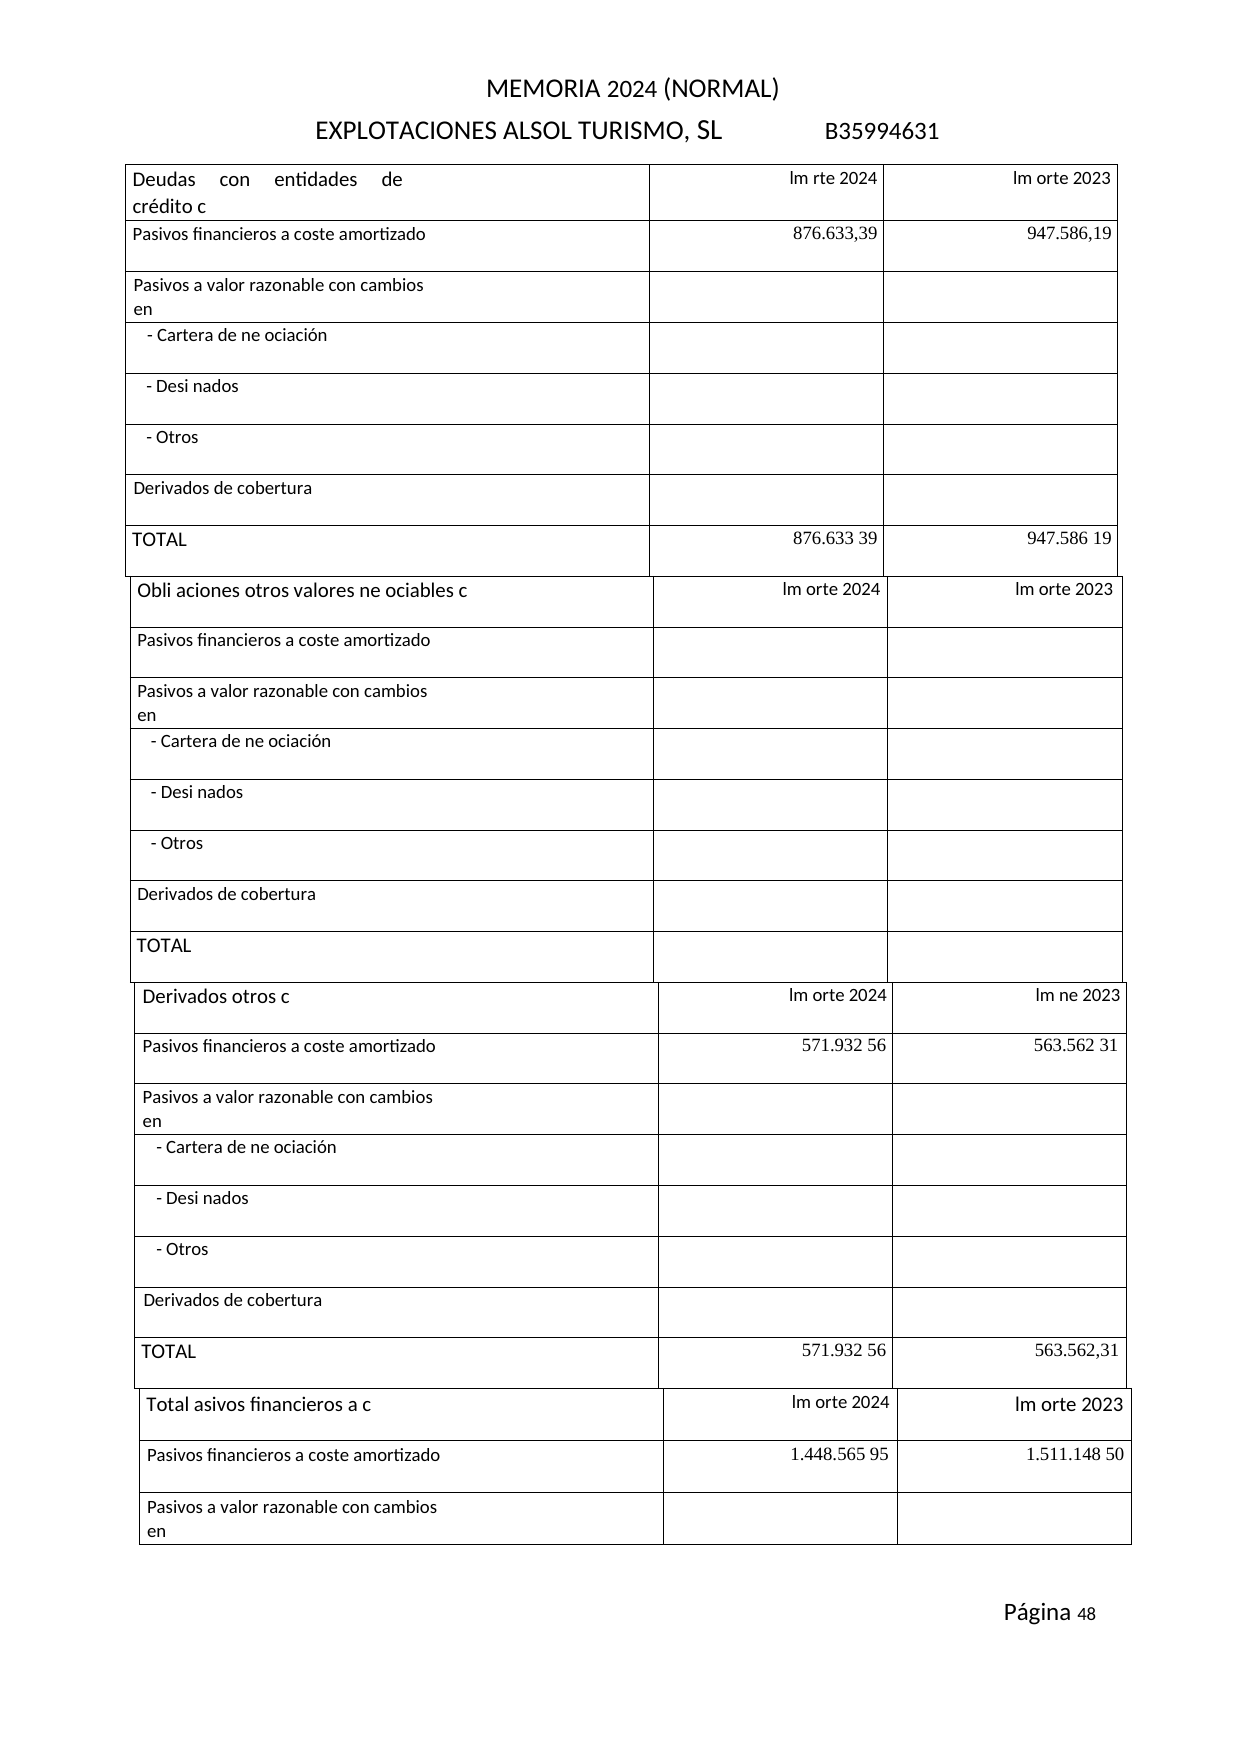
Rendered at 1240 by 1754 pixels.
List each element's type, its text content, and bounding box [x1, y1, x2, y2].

table_cell [125, 1492, 130, 1544]
table_cell [654, 780, 887, 829]
table_cell [1118, 271, 1122, 322]
table_cell [125, 1185, 130, 1236]
table_cell [1127, 931, 1132, 982]
table_cell Derivados de cobertura [135, 1288, 453, 1337]
table_cell TOTAL [126, 526, 444, 576]
table_cell lm orte 2023 [898, 1389, 1131, 1440]
table_cell [453, 1288, 658, 1337]
table_cell [893, 1084, 1126, 1134]
table_cell [1122, 373, 1127, 423]
table_cell [888, 628, 1122, 677]
table_header [404, 165, 444, 220]
table_cell [1127, 1236, 1132, 1286]
table_cell [1122, 474, 1127, 525]
table_cell [893, 1288, 1126, 1337]
table_cell [130, 983, 134, 1032]
table_cell [458, 1441, 663, 1492]
table_header [1118, 164, 1122, 220]
table_cell [125, 1236, 130, 1286]
table_cell [444, 374, 649, 423]
table_cell [444, 221, 649, 271]
table_cell [488, 881, 653, 931]
table_cell [444, 526, 649, 576]
table_header [444, 165, 649, 220]
table_cell Pasivos a valor razonable con cambios en [140, 1493, 458, 1544]
table_cell [1127, 1286, 1132, 1337]
table_cell - Cartera de ne ociación [126, 323, 444, 373]
table_cell lm orte 2024 [664, 1389, 897, 1440]
table_cell [1127, 830, 1132, 880]
table_cell [125, 626, 130, 677]
table_cell [888, 881, 1122, 931]
table_cell [130, 1033, 134, 1083]
table_cell [1118, 474, 1122, 525]
table_cell - Otros [135, 1237, 453, 1286]
table_cell [125, 728, 130, 779]
table_cell [130, 1083, 134, 1134]
table_cell TOTAL [131, 932, 488, 982]
table_cell [130, 1492, 134, 1544]
table_cell [1123, 677, 1127, 728]
table_cell [1122, 322, 1127, 373]
table_cell [1127, 1083, 1132, 1134]
table_cell [1127, 1337, 1132, 1388]
table_cell [654, 628, 887, 677]
table_cell [888, 831, 1122, 880]
table_cell [125, 1440, 130, 1492]
table_cell [125, 1388, 130, 1440]
table_cell Pasivos a valor razonable con cambios en [131, 678, 448, 728]
table_cell [1123, 830, 1127, 880]
table_cell [654, 729, 887, 779]
table_cell [1118, 220, 1122, 271]
table_cell 1.448.565 95 [664, 1441, 897, 1492]
table_cell [1123, 626, 1127, 677]
table_cell [453, 1034, 658, 1083]
table_cell Pasivos financieros a coste amortizado [140, 1441, 458, 1492]
table_cell lm ne 2023 [893, 983, 1126, 1032]
table_cell [492, 1084, 658, 1134]
table_cell [1127, 626, 1132, 677]
table_cell [453, 1338, 658, 1388]
table_cell [1118, 322, 1122, 373]
table_cell Total asivos financieros a c [140, 1389, 458, 1440]
table_cell [1127, 271, 1132, 322]
table_cell - Otros [131, 831, 488, 880]
table_cell [650, 475, 883, 525]
table_cell [130, 1134, 134, 1185]
table_header lm orte 2023 [884, 165, 1117, 220]
table_cell [1123, 931, 1127, 982]
table_cell [654, 932, 887, 982]
table_cell lm orte 2024 [659, 983, 892, 1032]
table_cell Pasivos financieros a coste amortizado [135, 1034, 453, 1083]
table_cell [125, 779, 130, 829]
table_cell [1123, 880, 1127, 931]
table_cell [444, 272, 478, 322]
table_cell [1122, 424, 1127, 474]
table_cell - Cartera de ne ociación [131, 729, 488, 779]
table_cell [1127, 525, 1132, 576]
table_cell [884, 374, 1117, 423]
table_cell [650, 374, 883, 423]
table_cell [888, 932, 1122, 982]
table_cell [295, 983, 453, 1032]
table_cell Pasivos a valor razonable con cambios en [135, 1084, 453, 1134]
table_cell [449, 678, 488, 728]
table_cell [659, 1288, 892, 1337]
table_cell [1127, 1185, 1132, 1236]
table_cell [1118, 373, 1122, 423]
table_cell [898, 1493, 1131, 1544]
table_cell [659, 1186, 892, 1236]
table_cell [1127, 474, 1132, 525]
table_cell [654, 678, 887, 728]
table_cell [125, 982, 130, 1032]
table_cell [488, 932, 653, 982]
table_cell [488, 729, 653, 779]
table_header [1122, 164, 1127, 220]
table_cell [130, 1286, 134, 1337]
table_cell 571.932 56 [659, 1338, 892, 1388]
table_cell [1118, 424, 1122, 474]
table_cell [650, 272, 883, 322]
table_cell lm orte 2024 [654, 577, 887, 626]
table_cell [125, 577, 130, 626]
table_cell [1127, 1033, 1132, 1083]
table_cell [125, 1134, 130, 1185]
table_cell 571.932 56 [659, 1034, 892, 1083]
table_cell [1127, 982, 1132, 1032]
table_cell [125, 677, 130, 728]
table_cell [125, 1083, 130, 1134]
table_header lm rte 2024 [650, 165, 883, 220]
table_cell [453, 1135, 658, 1185]
table_cell [453, 1237, 658, 1286]
table_cell [125, 931, 130, 982]
table_cell [1118, 525, 1122, 576]
table_cell [888, 729, 1122, 779]
table_cell [135, 1389, 139, 1440]
table_cell [453, 1084, 492, 1134]
table_cell Pasivos financieros a coste amortizado [131, 628, 488, 677]
table_cell [1127, 779, 1132, 829]
table_cell 563.562 31 [893, 1034, 1126, 1083]
table_cell [488, 577, 653, 626]
table_cell 876.633,39 [650, 221, 883, 271]
table_cell Derivados de cobertura [126, 475, 444, 525]
table_cell Derivados de cobertura [131, 881, 488, 931]
table_cell [444, 323, 649, 373]
table_cell [130, 1440, 134, 1492]
table_cell [1127, 424, 1132, 474]
table_cell 947.586 19 [884, 526, 1117, 576]
table_cell [884, 323, 1117, 373]
table_cell TOTAL [135, 1338, 453, 1388]
table_cell [654, 881, 887, 931]
table_cell Pasivos a valor razonable con cambios en [126, 272, 444, 322]
table_cell [659, 1135, 892, 1185]
table_cell [654, 831, 887, 880]
table_cell 1.511.148 50 [898, 1441, 1131, 1492]
table_cell [1127, 373, 1132, 423]
table_cell [453, 1186, 658, 1236]
table_cell [488, 628, 653, 677]
table_cell [125, 1033, 130, 1083]
table_cell [888, 678, 1122, 728]
table_cell [444, 425, 649, 474]
table_cell [884, 475, 1117, 525]
table_cell [1127, 322, 1132, 373]
table_cell - Desi nados [126, 374, 444, 423]
table_cell [125, 1286, 130, 1337]
table_cell [125, 1337, 130, 1388]
table_cell 563.562,31 [893, 1338, 1126, 1388]
table_cell [1127, 728, 1132, 779]
table_cell [1127, 677, 1132, 728]
table_cell [444, 475, 649, 525]
table_cell [130, 1185, 134, 1236]
table_cell [884, 272, 1117, 322]
table_cell [135, 1440, 139, 1492]
table_cell [650, 323, 883, 373]
table_cell [453, 983, 658, 1032]
table_cell [479, 272, 649, 322]
table_cell [1123, 728, 1127, 779]
table_cell [130, 1236, 134, 1286]
table_cell [659, 1084, 892, 1134]
table_cell [888, 780, 1122, 829]
table_cell [664, 1493, 897, 1544]
table_cell [1127, 880, 1132, 931]
table_cell [659, 1237, 892, 1286]
table_cell [1122, 220, 1127, 271]
table_cell [1123, 576, 1127, 626]
table_header [1127, 164, 1132, 220]
table_cell [893, 1237, 1126, 1286]
table_cell [130, 1337, 134, 1388]
table_cell [483, 1493, 663, 1544]
table_cell - Cartera de ne ociación [135, 1135, 453, 1185]
table_cell [488, 678, 653, 728]
table_cell Obli aciones otros valores ne ociables c [131, 577, 488, 626]
table_cell [125, 830, 130, 880]
table_cell [488, 780, 653, 829]
table_cell [135, 1492, 139, 1544]
table_header Deudas con entidades de crédito c [126, 165, 404, 220]
table_cell [1127, 576, 1132, 626]
table_cell 947.586,19 [884, 221, 1117, 271]
table_cell - Otros [126, 425, 444, 474]
table_cell [893, 1186, 1126, 1236]
table_cell [893, 1135, 1126, 1185]
table_cell Derivados otros c [135, 983, 294, 1032]
table_cell lm orte 2023 [888, 577, 1122, 626]
table_cell [130, 1388, 134, 1440]
table_cell [458, 1389, 663, 1440]
table_cell [1123, 779, 1127, 829]
table_cell 876.633 39 [650, 526, 883, 576]
table_cell [1127, 220, 1132, 271]
table_cell [884, 425, 1117, 474]
table_cell [650, 425, 883, 474]
table_cell [458, 1493, 483, 1544]
table_cell [1122, 271, 1127, 322]
table_cell [488, 831, 653, 880]
table_cell - Desi nados [131, 780, 488, 829]
table_cell Pasivos financieros a coste amortizado [126, 221, 444, 271]
table_cell [1127, 1134, 1132, 1185]
table_cell [1122, 525, 1127, 576]
table_cell - Desi nados [135, 1186, 453, 1236]
table_cell [125, 880, 130, 931]
